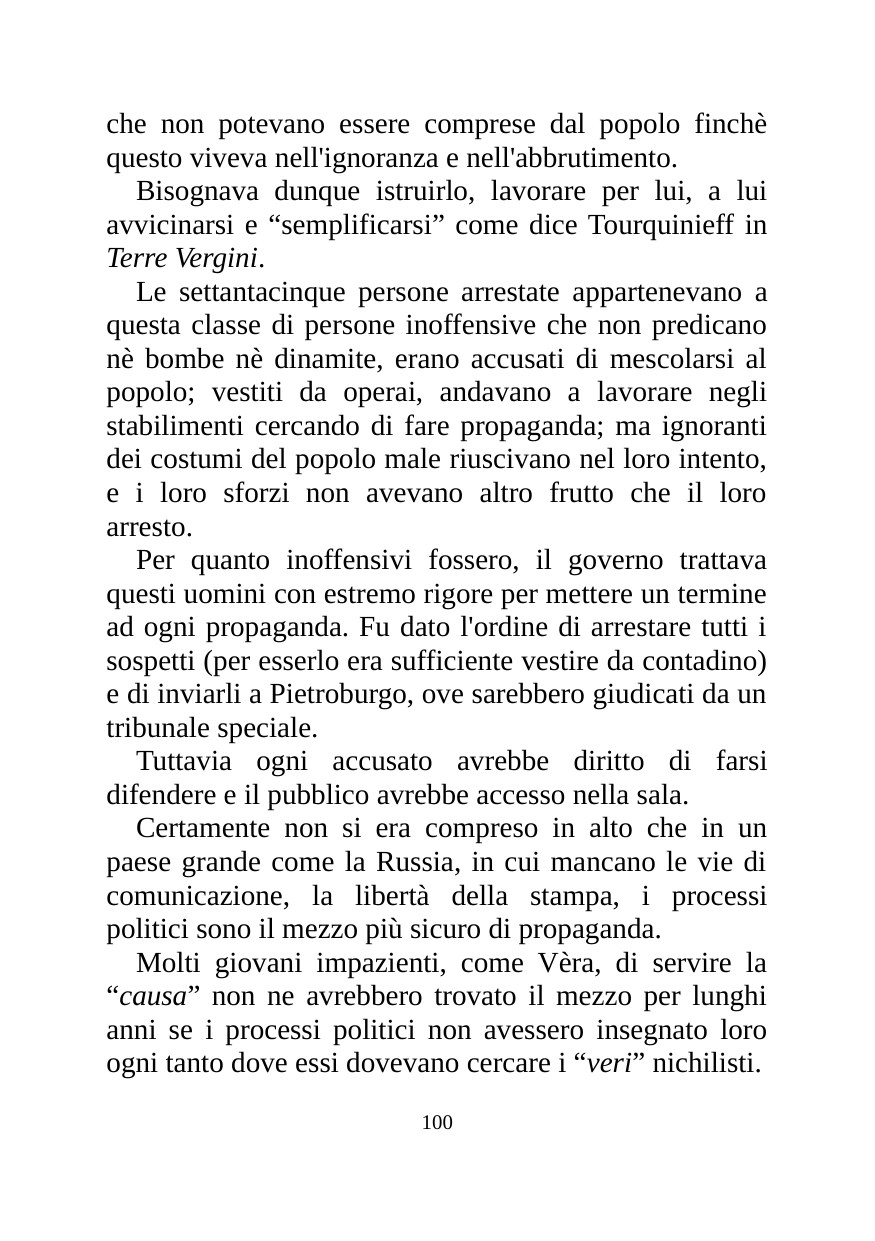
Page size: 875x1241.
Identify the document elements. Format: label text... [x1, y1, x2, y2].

text Certamente non si era compreso in alto che in un paese grande come la Russia, in cui mancano le vie di comunicazione, la libertà della stampa, i processi politici sono il mezzo più sicuro di propaganda. [106, 811, 768, 945]
text che non potevano essere comprese dal popolo finchè questo viveva nell'ignoranza e nell'abbrutimento. [106, 106, 768, 173]
text Molti giovani impazienti, come Vèra, di servire la “causa” non ne avrebbero trovato il mezzo per lunghi anni se i processi politici non avessero insegnato loro ogni tanto dove essi dovevano cercare i “veri” nichilisti. [106, 945, 768, 1079]
text Le settantacinque persone arrestate appartenevano a questa classe di persone inoffensive che non predicano nè bombe nè dinamite, erano accusati di mescolarsi al popolo; vestiti da operai, andavano a lavorare negli stabilimenti cercando di fare propaganda; ma ignoranti dei costumi del popolo male riuscivano nel loro intento, e i loro sforzi non avevano altro frutto che il loro arresto. [106, 274, 768, 542]
text Tuttavia ogni accusato avrebbe diritto di farsi difendere e il pubblico avrebbe accesso nella sala. [106, 743, 768, 811]
text Per quanto inoffensivi fossero, il governo trattava questi uomini con estremo rigore per mettere un termine ad ogni propaganda. Fu dato l'ordine di arrestare tutti i sospetti (per esserlo era sufficiente vestire da contadino) e di inviarli a Pietroburgo, ove sarebbero giudicati da un tribunale speciale. [106, 542, 768, 743]
text Bisognava dunque istruirlo, lavorare per lui, a lui avvicinarsi e “semplificarsi” come dice Tourquinieff in Terre Vergini. [106, 173, 768, 274]
